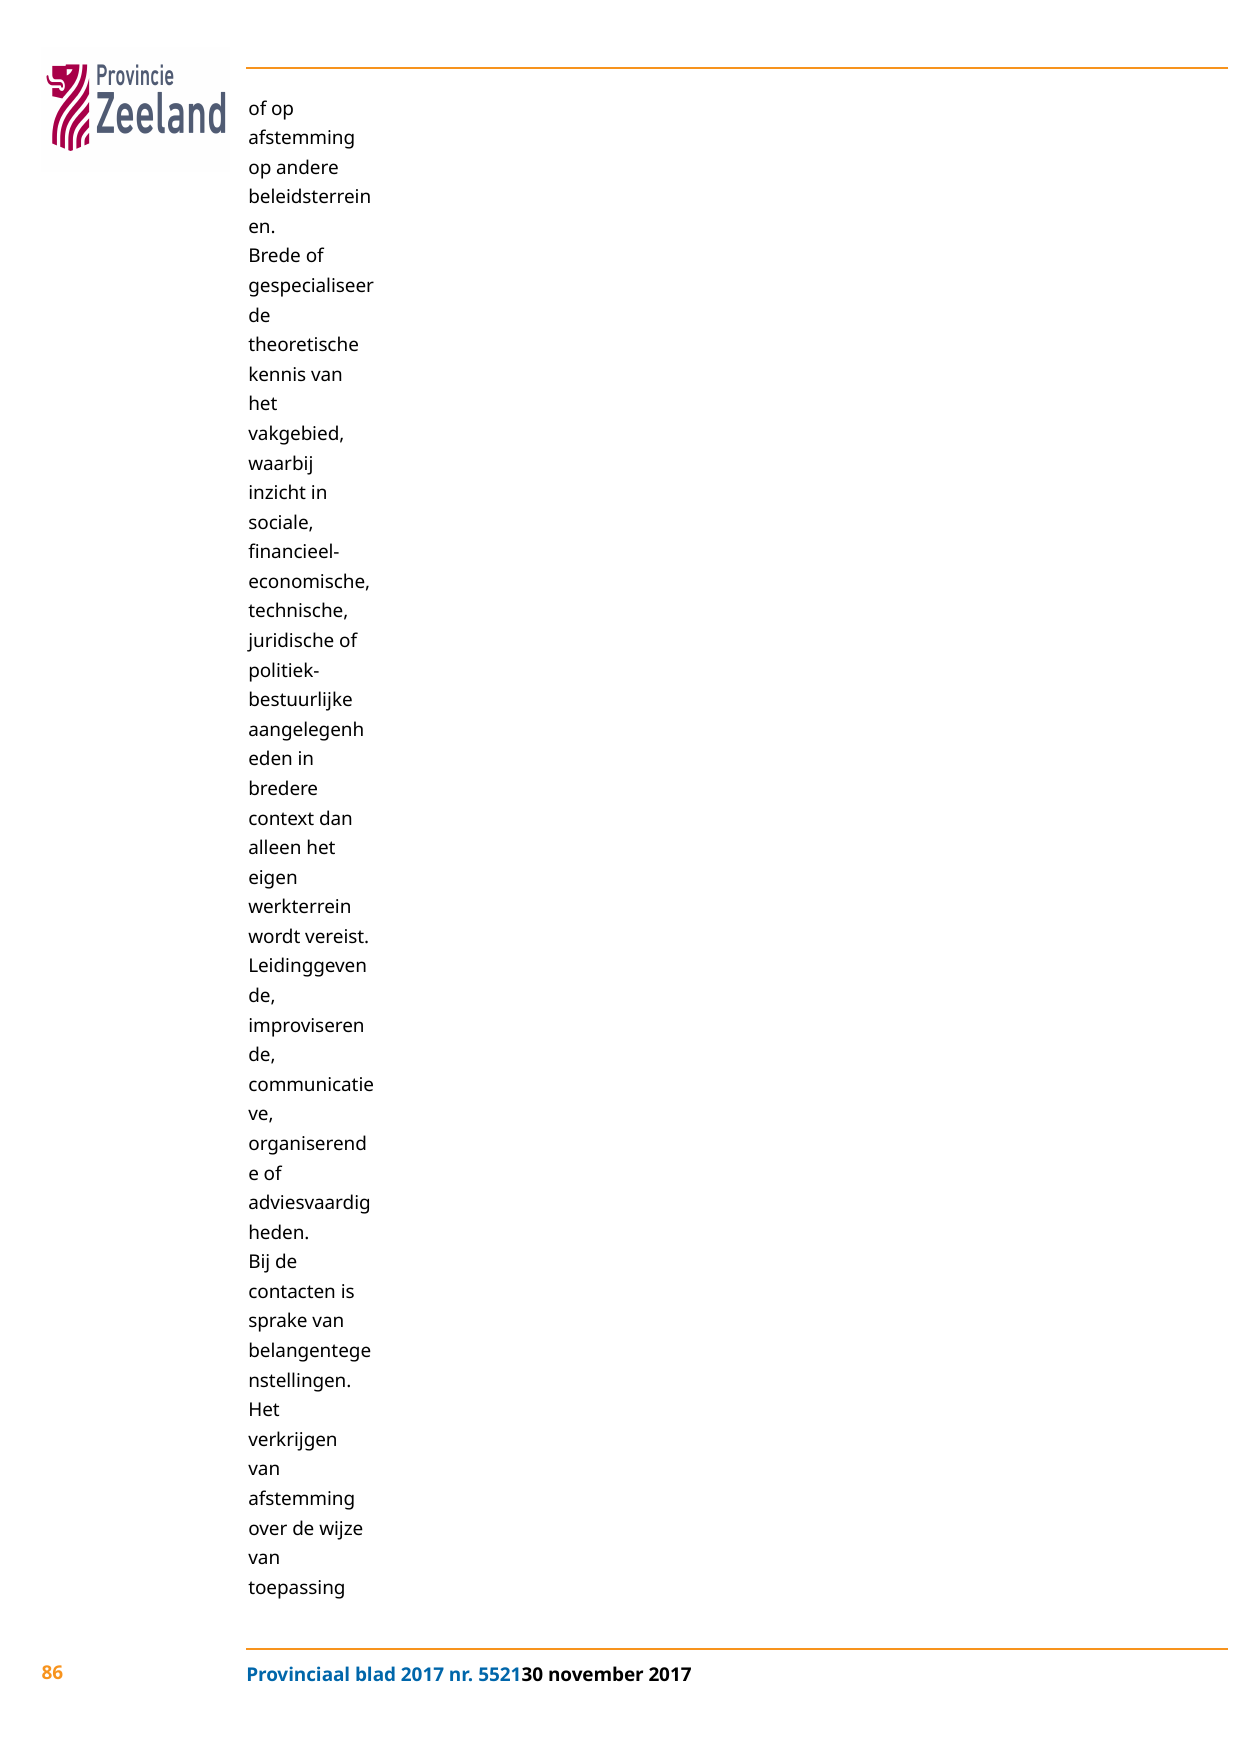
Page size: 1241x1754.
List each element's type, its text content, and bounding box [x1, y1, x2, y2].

table_cell [818, 95, 929, 1600]
table_cell [485, 95, 596, 1600]
table_cell [929, 95, 1040, 1600]
table_cell [1040, 95, 1152, 1600]
picture [41, 47, 231, 172]
table_cell [374, 95, 485, 1600]
table_cell [707, 95, 818, 1600]
table_cell of op afstemming op andere beleidsterreinen. Brede of gespecialiseerde theoretische kennis van het vakgebied, waarbij inzicht in sociale, financieel-economische, technische, juridische of politiek-bestuurlijke aangelegenheden in bredere context dan alleen het eigen werkterrein wordt vereist. Leidinggevende, improviserende, communicatieve, organiserende of adviesvaardigheden. Bij de contacten is sprake van belangentegenstellingen. Het verkrijgen van afstemming over de wijze van toepassing [248, 95, 374, 1600]
table_cell [596, 95, 707, 1600]
